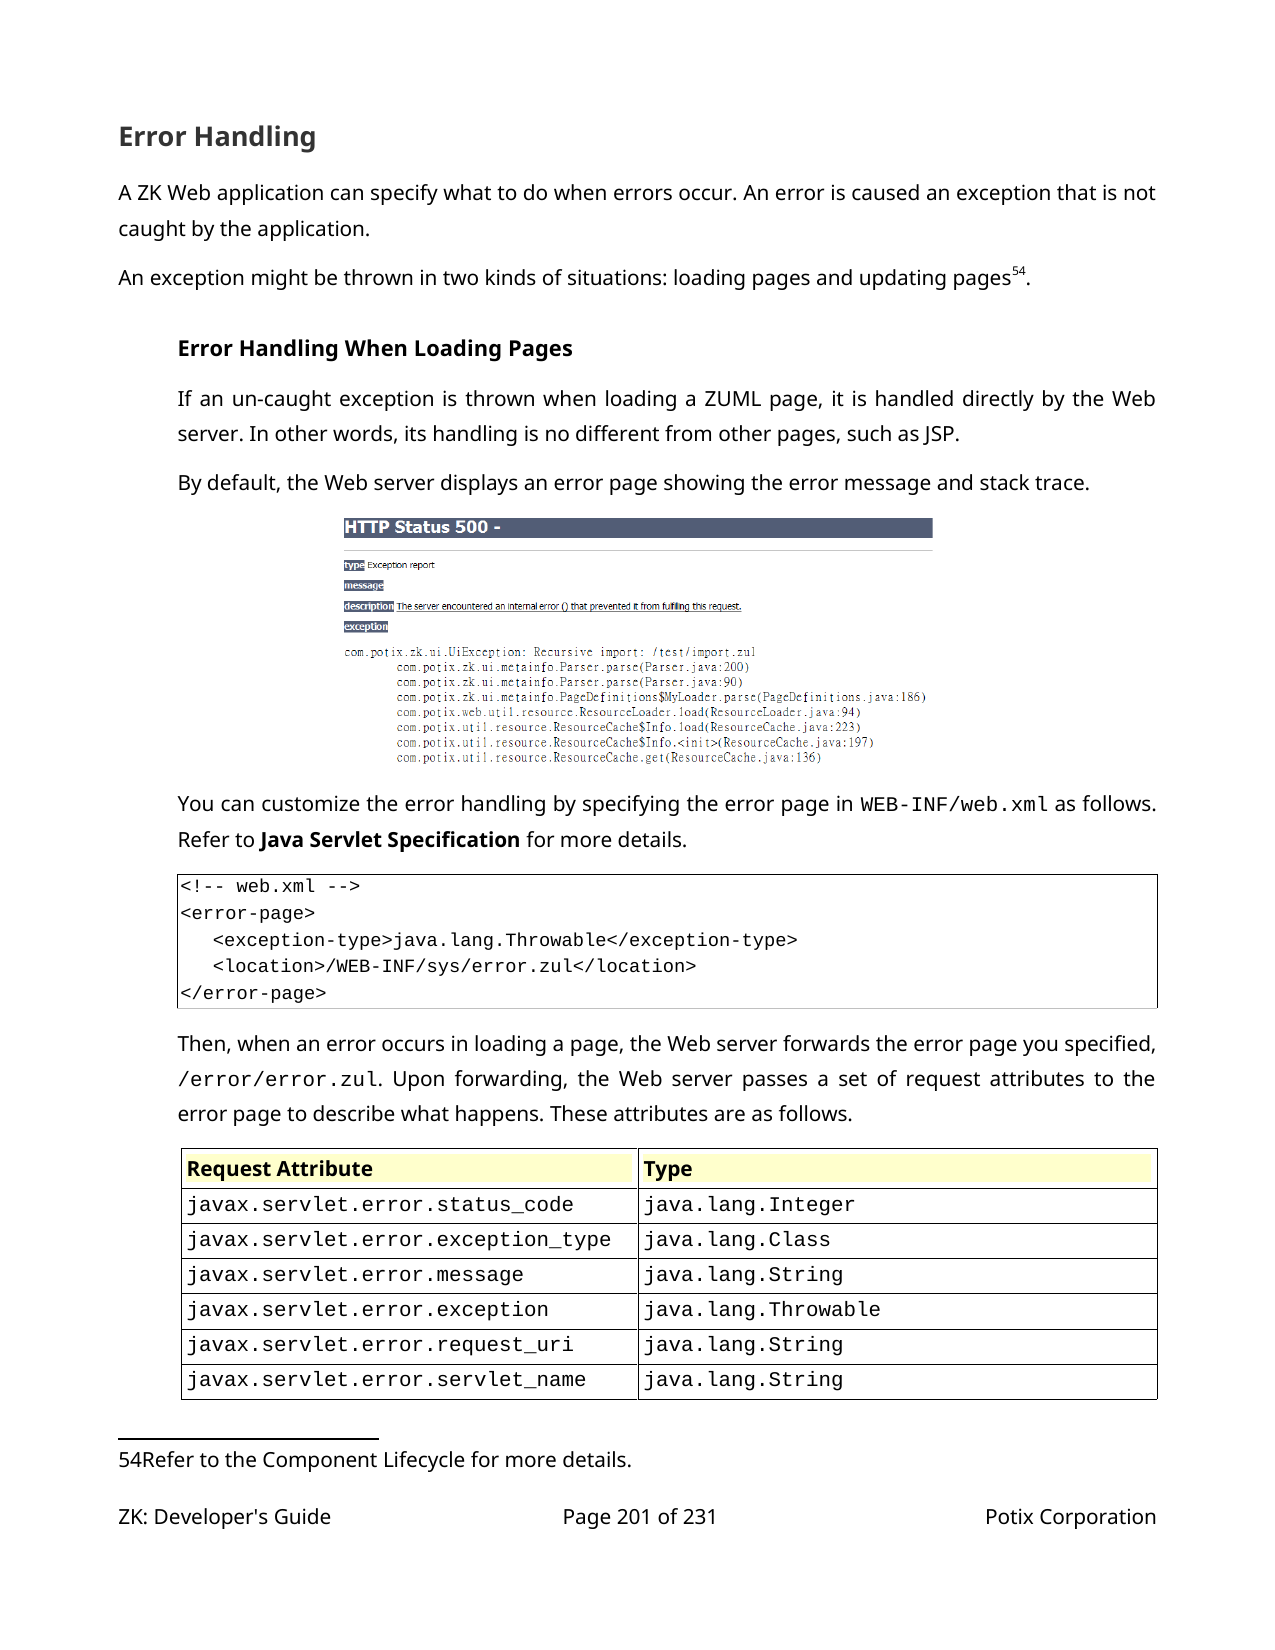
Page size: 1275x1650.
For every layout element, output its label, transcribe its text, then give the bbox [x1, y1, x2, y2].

text By default, the Web server displays an error page showing the error message and stack trace. [177, 468, 1157, 496]
subtitle Error Handling [118, 118, 1157, 155]
text <!-- web.xml --> [178, 875, 1157, 898]
text An exception might be thrown in two kinds of situations: loading pages and updating pages. [118, 263, 1157, 291]
text If an un-caught exception is thrown when loading a ZUML page, it is handled directly by the Web server. In other words, its handling is no different from other pages, such as JSP. [177, 384, 1157, 447]
subtitle Error Handling When Loading Pages [177, 333, 1157, 363]
table_cell java.lang.String [639, 1259, 1157, 1293]
text Then, when an error occurs in loading a page, the Web server forwards the error page you specified, /error/error.zul. Upon forwarding, the Web server passes a set of request attributes to the error page to describe what happens. These attributes are as follows. [177, 1029, 1157, 1128]
table_cell javax.servlet.error.exception_type [182, 1224, 637, 1258]
text Refer to the Component Lifecycle for more details. [118, 1445, 1157, 1473]
table_cell java.lang.String [639, 1365, 1157, 1399]
table_cell javax.servlet.error.request_uri [182, 1330, 637, 1364]
table_cell java.lang.String [639, 1330, 1157, 1364]
table_header Request Attribute [182, 1149, 637, 1188]
picture [342, 513, 933, 765]
table_cell java.lang.Integer [639, 1189, 1157, 1223]
text <error-page> <exception-type>java.lang.Throwable</exception-type> <location>/WEB-INF/sys/error.zul</location> </error-page> [178, 901, 1157, 1008]
table_cell java.lang.Throwable [639, 1294, 1157, 1329]
table_cell javax.servlet.error.servlet_name [182, 1365, 637, 1399]
table_header Type [639, 1149, 1157, 1188]
text You can customize the error handling by specifying the error page in WEB-INF/web.xml as follows. Refer to Java Servlet Specification for more details. [177, 790, 1157, 853]
table_cell javax.servlet.error.message [182, 1259, 637, 1293]
table_cell javax.servlet.error.status_code [182, 1189, 637, 1223]
text A ZK Web application can specify what to do when errors occur. An error is caused an exception that is not caught by the application. [118, 178, 1157, 242]
table_cell javax.servlet.error.exception [182, 1294, 637, 1329]
table_cell java.lang.Class [639, 1224, 1157, 1258]
